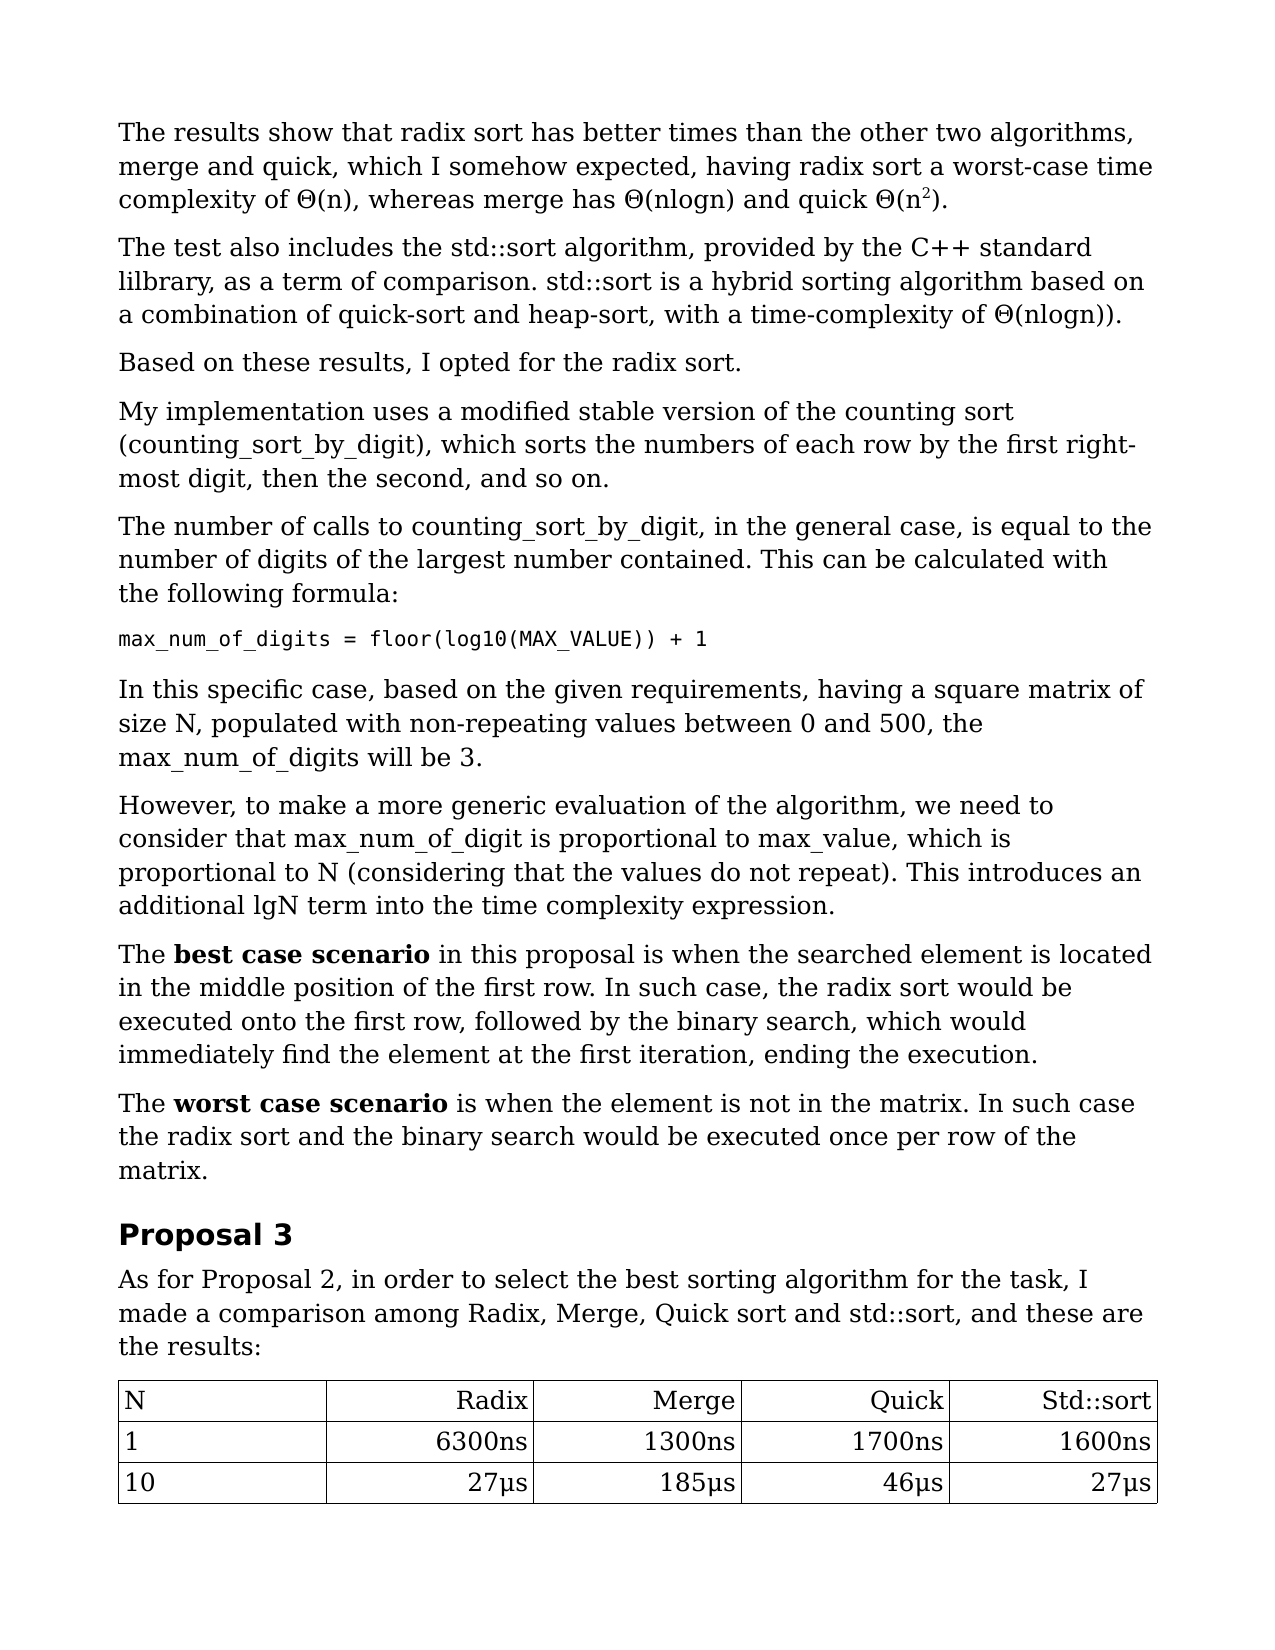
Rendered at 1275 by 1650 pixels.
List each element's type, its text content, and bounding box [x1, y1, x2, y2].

text The test also includes the std::sort algorithm, provided by the C++ standard lilbrary, as a term of comparison. std::sort is a hybrid sorting algorithm based on a combination of quick-sort and heap-sort, with a time-complexity of Θ(nlogn)). [118, 233, 1157, 329]
text The worst case scenario is when the element is not in the matrix. In such case the radix sort and the binary search would be executed once per row of the matrix. [118, 1088, 1157, 1185]
table_cell 1 [119, 1422, 326, 1462]
table_cell 1700ns [742, 1422, 949, 1462]
table_header N [119, 1381, 326, 1421]
text The best case scenario in this proposal is when the searched element is located in the middle position of the first row. In such case, the radix sort would be executed onto the first row, followed by the binary search, which would immediately find the element at the first iteration, ending the execution. [118, 939, 1157, 1069]
text However, to make a more generic evaluation of the algorithm, we need to consider that max_num_of_digit is proportional to max_value, which is proportional to N (considering that the values do not repeat). This introduces an additional lgN term into the time complexity expression. [118, 791, 1157, 921]
table_cell 1300ns [534, 1422, 741, 1462]
table_cell 46μs [742, 1463, 949, 1503]
table_cell 185μs [534, 1463, 741, 1503]
table_cell 10 [119, 1463, 326, 1503]
text In this specific case, based on the given requirements, having a square matrix of size N, populated with non-repeating values between 0 and 500, the max_num_of_digits will be 3. [118, 676, 1157, 772]
text As for Proposal 2, in order to select the best sorting algorithm for the task, I made a comparison among Radix, Merge, Quick sort and std::sort, and these are the results: [118, 1265, 1157, 1361]
table_header Std::sort [950, 1381, 1157, 1421]
table_cell 6300ns [327, 1422, 533, 1462]
table_header Merge [534, 1381, 741, 1421]
table_header Radix [327, 1381, 533, 1421]
text My implementation uses a modified stable version of the counting sort (counting_sort_by_digit), which sorts the numbers of each row by the first right-most digit, then the second, and so on. [118, 397, 1157, 493]
text The results show that radix sort has better times than the other two algorithms, merge and quick, which I somehow expected, having radix sort a worst-case time complexity of Θ(n), whereas merge has Θ(nlogn) and quick Θ(n2). [118, 118, 1157, 214]
table_cell 27μs [950, 1463, 1157, 1503]
table_cell 1600ns [950, 1422, 1157, 1462]
table_cell 27μs [327, 1463, 533, 1503]
text Based on these results, I opted for the radix sort. [118, 348, 1157, 378]
subtitle Proposal 3 [118, 1218, 1157, 1253]
table_header Quick [742, 1381, 949, 1421]
text max_num_of_digits = floor(log10(MAX_VALUE)) + 1 [118, 627, 1157, 651]
text The number of calls to counting_sort_by_digit, in the general case, is equal to the number of digits of the largest number contained. This can be calculated with the following formula: [118, 512, 1157, 608]
